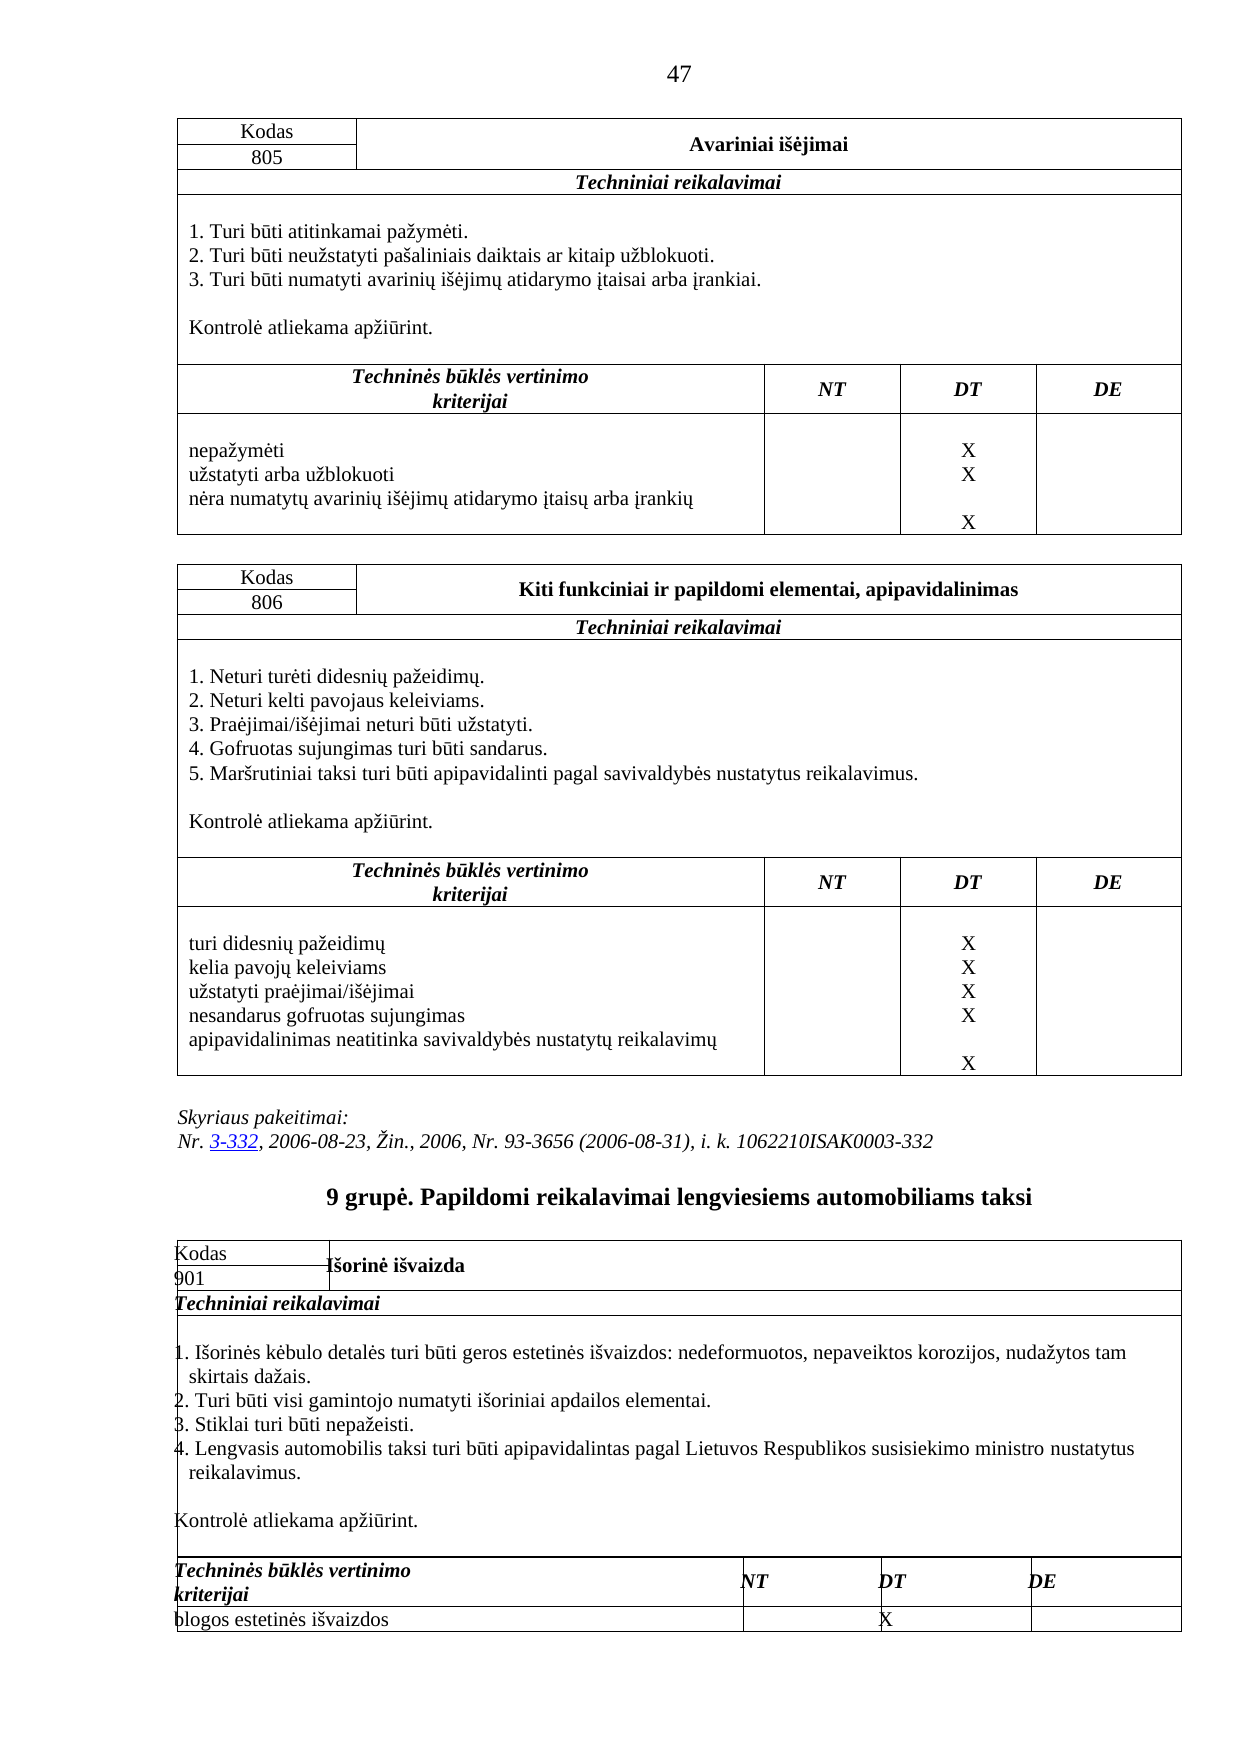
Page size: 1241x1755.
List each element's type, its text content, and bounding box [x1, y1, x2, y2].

text Skyriaus pakeitimai: [177, 1105, 1181, 1129]
table_cell 805 [178, 145, 356, 169]
table_header Kodas [178, 119, 356, 144]
table_cell Techniniai reikalavimai [178, 1291, 1181, 1315]
table_cell Techniniai reikalavimai [178, 615, 1181, 639]
table_cell 1. Turi būti atitinkamai pažymėti. 2. Turi būti neužstatyti pašaliniais daiktais ar kitaip užblokuoti. 3. Turi būti numatyti avarinių išėjimų atidarymo įtaisai arba įrankiai. Kontrolė atliekama apžiūrint. [178, 195, 1181, 363]
table_cell DE [1032, 1558, 1181, 1606]
table_cell nepažymėti užstatyti arba užblokuoti nėra numatytų avarinių išėjimų atidarymo įtaisų arba įrankių [178, 414, 764, 534]
table_cell [744, 1607, 881, 1631]
table_cell NT [744, 1558, 881, 1606]
table_cell DT [901, 858, 1036, 906]
table_header Avariniai išėjimai [357, 119, 1181, 169]
table_cell 806 [178, 590, 356, 614]
table_cell turi didesnių pažeidimų kelia pavojų keleiviams užstatyti praėjimai/išėjimai nesandarus gofruotas sujungimas apipavidalinimas neatitinka savivaldybės nustatytų reikalavimų [178, 907, 764, 1075]
table_header Kodas [178, 565, 356, 589]
table_cell DT [882, 1558, 1031, 1606]
table_cell DE [1037, 365, 1181, 413]
table_cell Techniniai reikalavimai [178, 170, 1181, 194]
table_header Kiti funkciniai ir papildomi elementai, apipavidalinimas [357, 565, 1181, 614]
table_cell [765, 414, 900, 534]
table_cell X X X X X [901, 907, 1036, 1075]
table_header Kodas [178, 1241, 329, 1264]
table_cell 901 [178, 1266, 329, 1290]
table_cell blogos estetinės išvaizdos [178, 1607, 743, 1631]
table_cell DT [901, 365, 1036, 413]
table_cell X [882, 1607, 1031, 1631]
table_cell [1037, 907, 1181, 1075]
table_cell 1. Išorinės kėbulo detalės turi būti geros estetinės išvaizdos: nedeformuotos, nepaveiktos korozijos, nudažytos tam skirtais dažais. 2. Turi būti visi gamintojo numatyti išoriniai apdailos elementai. 3. Stiklai turi būti nepažeisti. 4. Lengvasis automobilis taksi turi būti apipavidalintas pagal Lietuvos Respublikos susisiekimo ministro nustatytus reikalavimus. Kontrolė atliekama apžiūrint. [178, 1316, 1181, 1556]
table_cell NT [765, 365, 900, 413]
table_cell Techninės būklės vertinimo kriterijai [178, 1558, 743, 1606]
table_cell DE [1037, 858, 1181, 906]
table_cell X X X [901, 414, 1036, 534]
table_cell [765, 907, 900, 1075]
text 9 grupė. Papildomi reikalavimai lengviesiems automobiliams taksi [177, 1182, 1181, 1211]
table_cell Techninės būklės vertinimo kriterijai [178, 858, 764, 906]
table_cell [1032, 1607, 1181, 1631]
table_cell 1. Neturi turėti didesnių pažeidimų. 2. Neturi kelti pavojaus keleiviams. 3. Praėjimai/išėjimai neturi būti užstatyti. 4. Gofruotas sujungimas turi būti sandarus. 5. Maršrutiniai taksi turi būti apipavidalinti pagal savivaldybės nustatytus reikalavimus. Kontrolė atliekama apžiūrint. [178, 640, 1181, 857]
text Nr. 3-332, 2006-08-23, Žin., 2006, Nr. 93-3656 (2006-08-31), i. k. 1062210ISAK0003-332 [177, 1129, 1181, 1153]
table_cell [1037, 414, 1181, 534]
table_header Išorinė išvaizda [330, 1241, 1181, 1290]
table_cell NT [765, 858, 900, 906]
table_cell Techninės būklės vertinimo kriterijai [178, 365, 764, 413]
